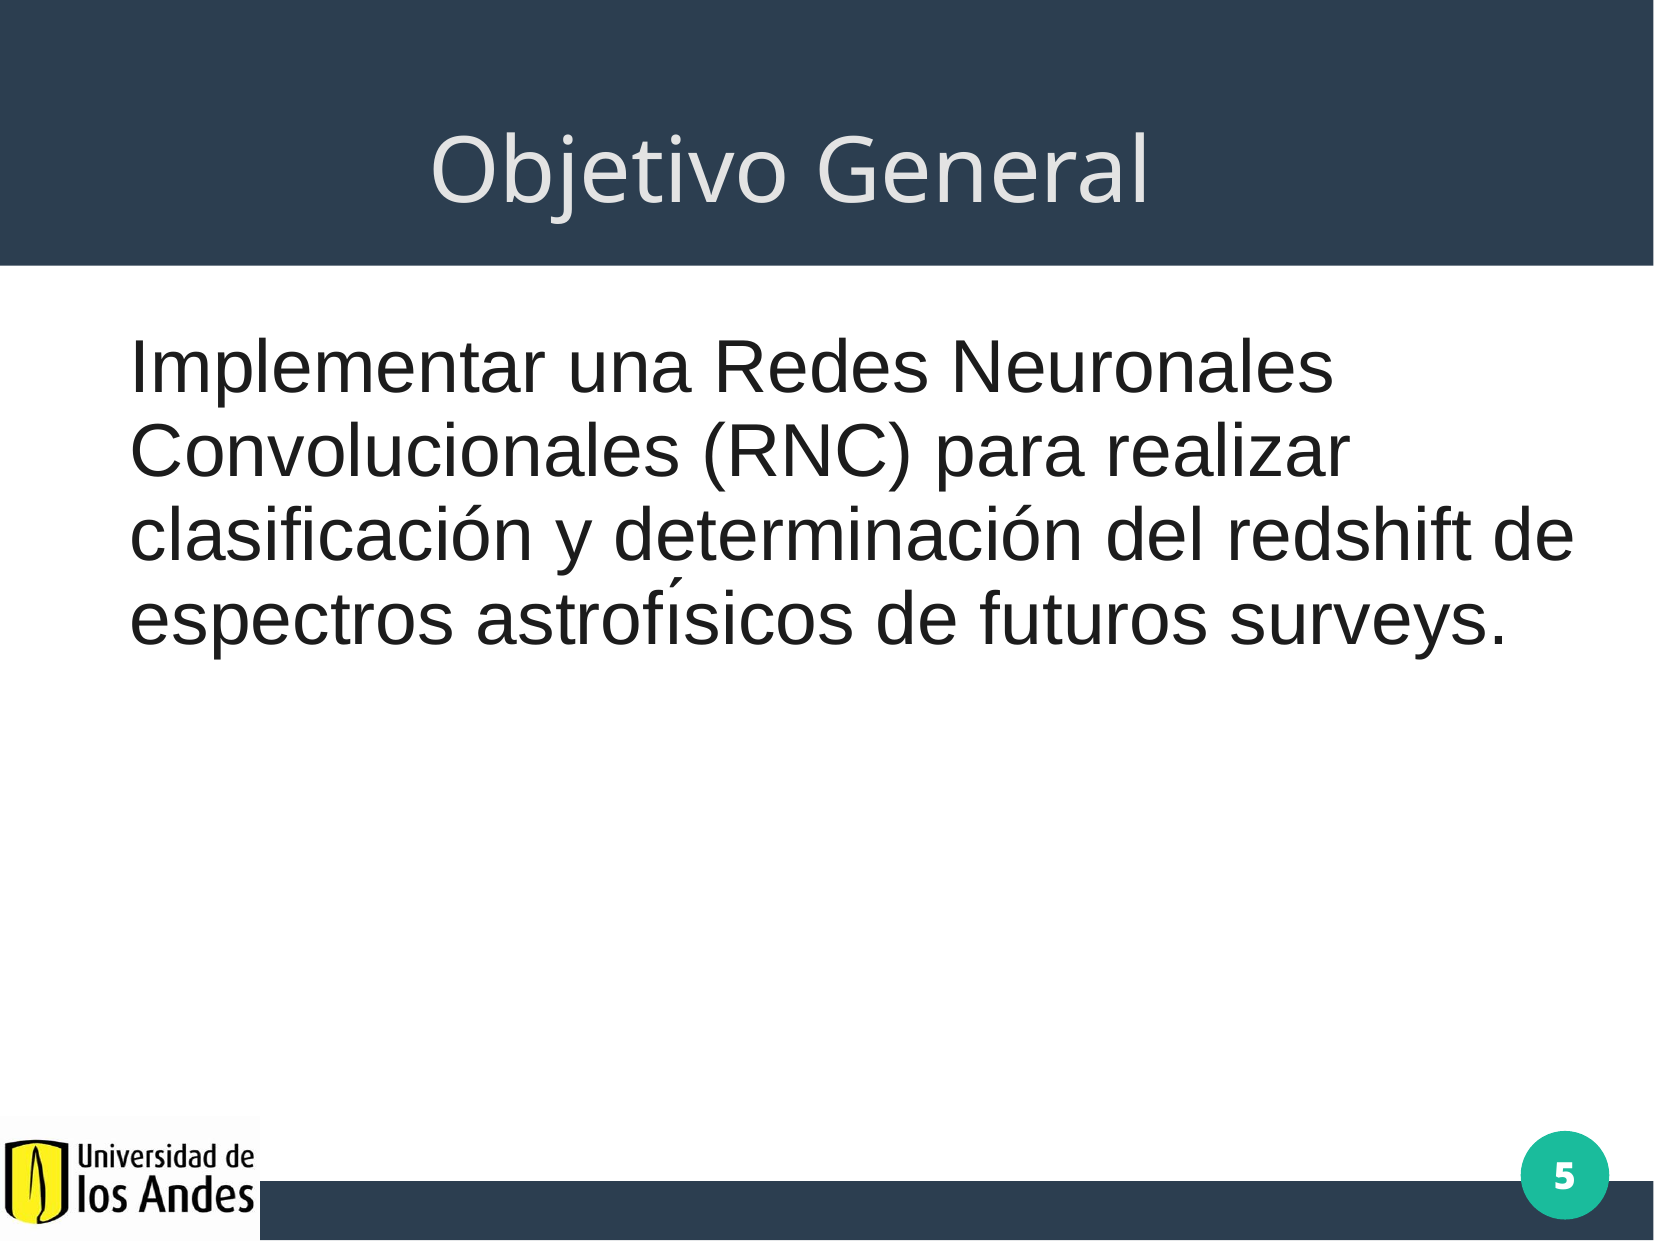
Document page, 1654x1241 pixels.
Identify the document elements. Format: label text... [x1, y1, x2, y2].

title Objetivo General [61, 88, 1598, 246]
picture [0, 1116, 260, 1241]
list Implementar una Redes Neuronales Convolucionales (RNC) para realizar clasificación y determinación del redshift de espectros astrofı́sicos de futuros surveys. [59, 324, 1595, 1152]
